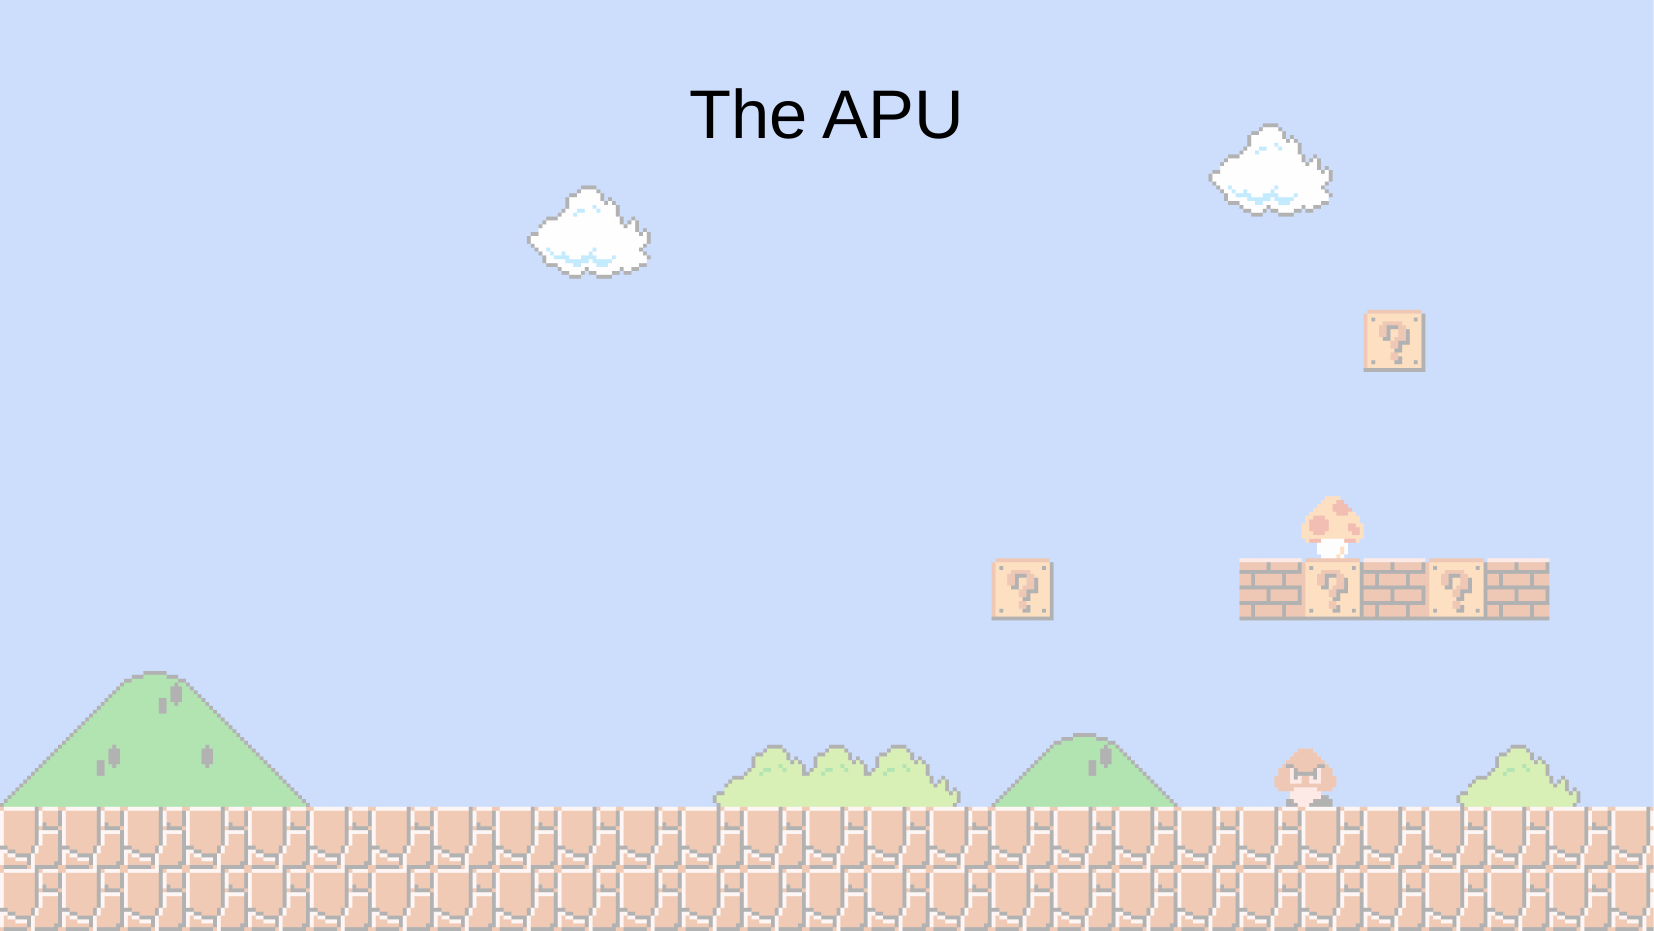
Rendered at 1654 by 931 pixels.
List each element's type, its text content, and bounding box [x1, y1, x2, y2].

title The APU [82, 37, 1571, 193]
